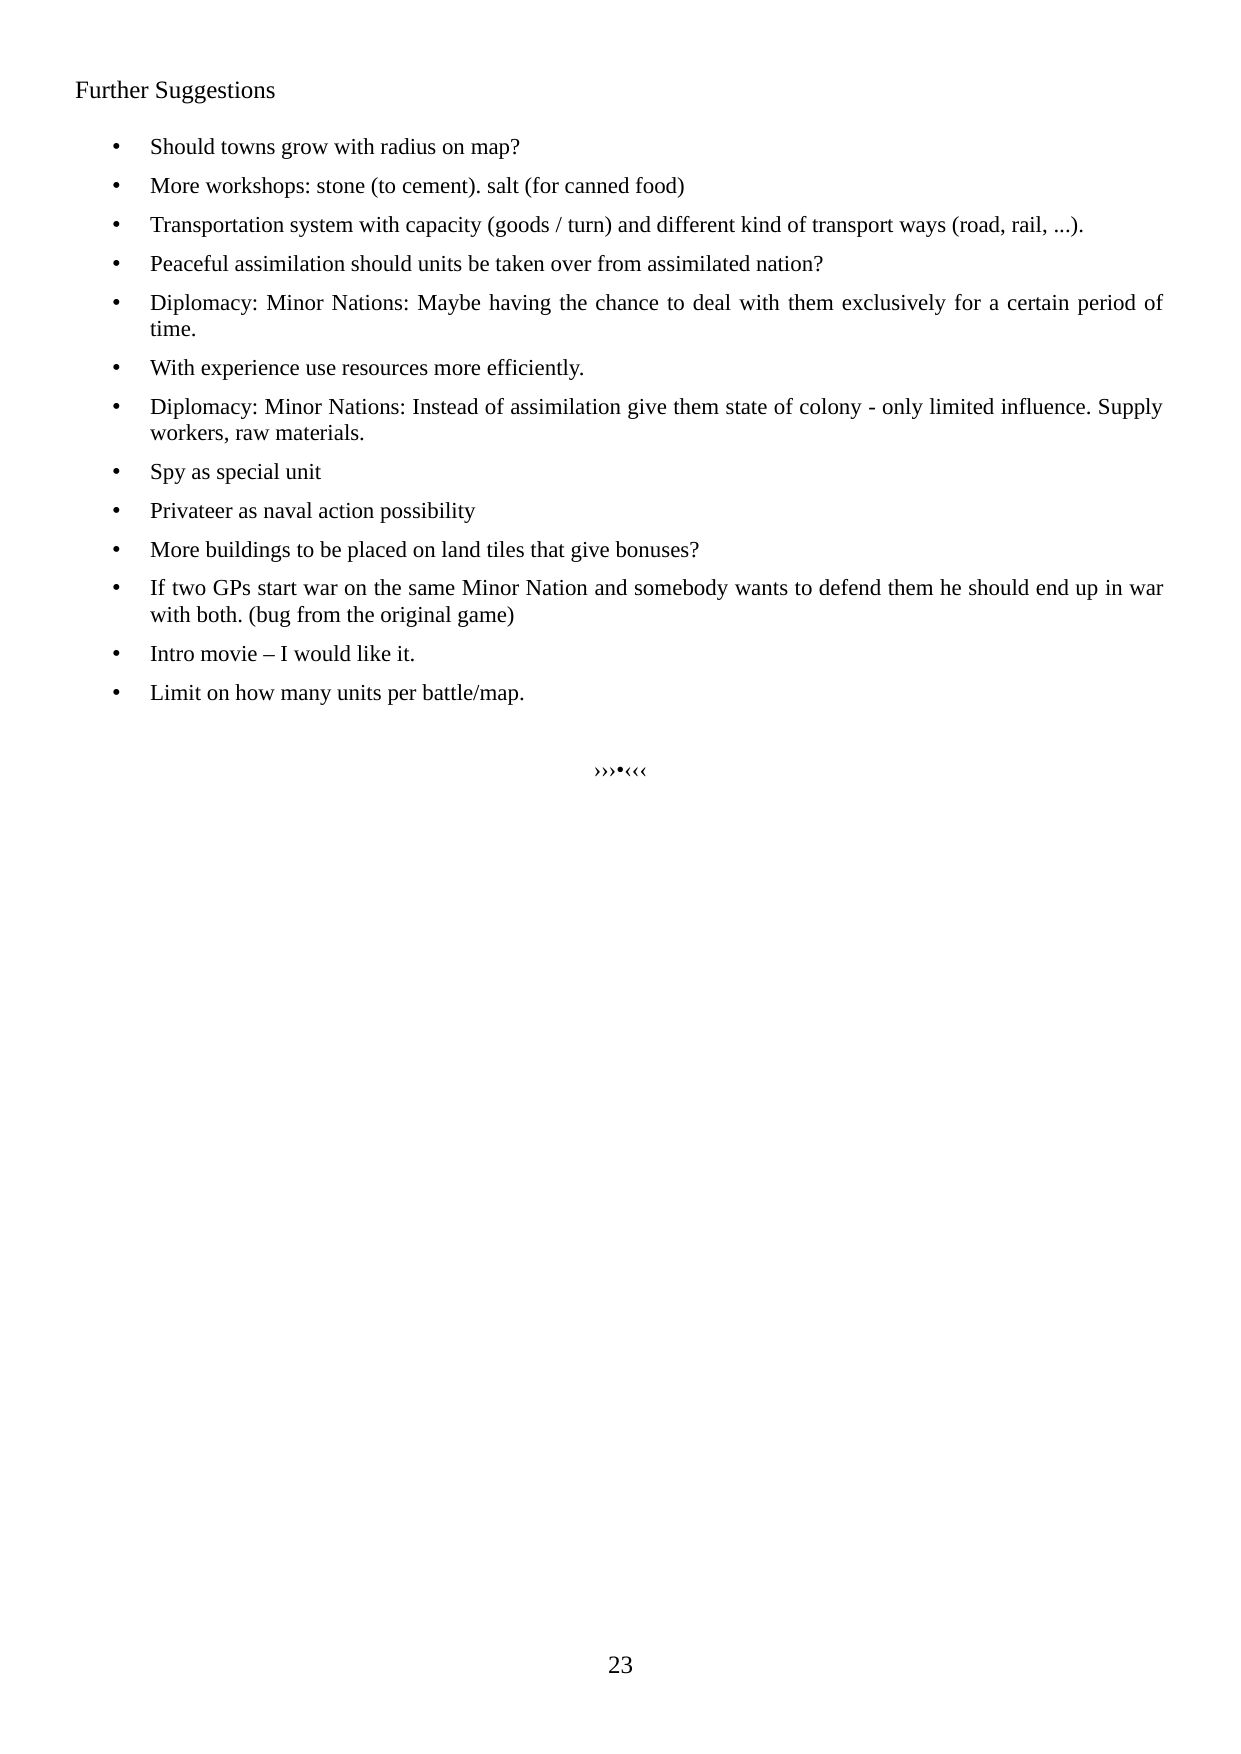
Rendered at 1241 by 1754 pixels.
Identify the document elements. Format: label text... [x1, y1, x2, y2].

list Transportation system with capacity (goods / turn) and different kind of transport ways (road, rail, ...). [112, 211, 1166, 237]
list Privateer as naval action possibility [112, 497, 1166, 523]
list If two GPs start war on the same Minor Nation and somebody wants to defend them he should end up in war with both. (bug from the original game) [112, 574, 1166, 627]
list Diplomacy: Minor Nations: Maybe having the chance to deal with them exclusively for a certain period of time. [112, 289, 1166, 341]
list Diplomacy: Minor Nations: Instead of assimilation give them state of colony - only limited influence. Supply workers, raw materials. [112, 393, 1166, 445]
text ›››•‹‹‹ [75, 756, 1166, 783]
list More workshops: stone (to cement). salt (for canned food) [112, 172, 1166, 198]
list More buildings to be placed on land tiles that give bonuses? [112, 536, 1166, 562]
list Intro movie – I would like it. [112, 640, 1166, 666]
list With experience use resources more efficiently. [112, 354, 1166, 380]
list Peaceful assimilation should units be taken over from assimilated nation? [112, 250, 1166, 276]
list Should towns grow with radius on map? [112, 133, 1166, 159]
list Spy as special unit [112, 458, 1166, 484]
list Limit on how many units per battle/map. [112, 678, 1166, 705]
